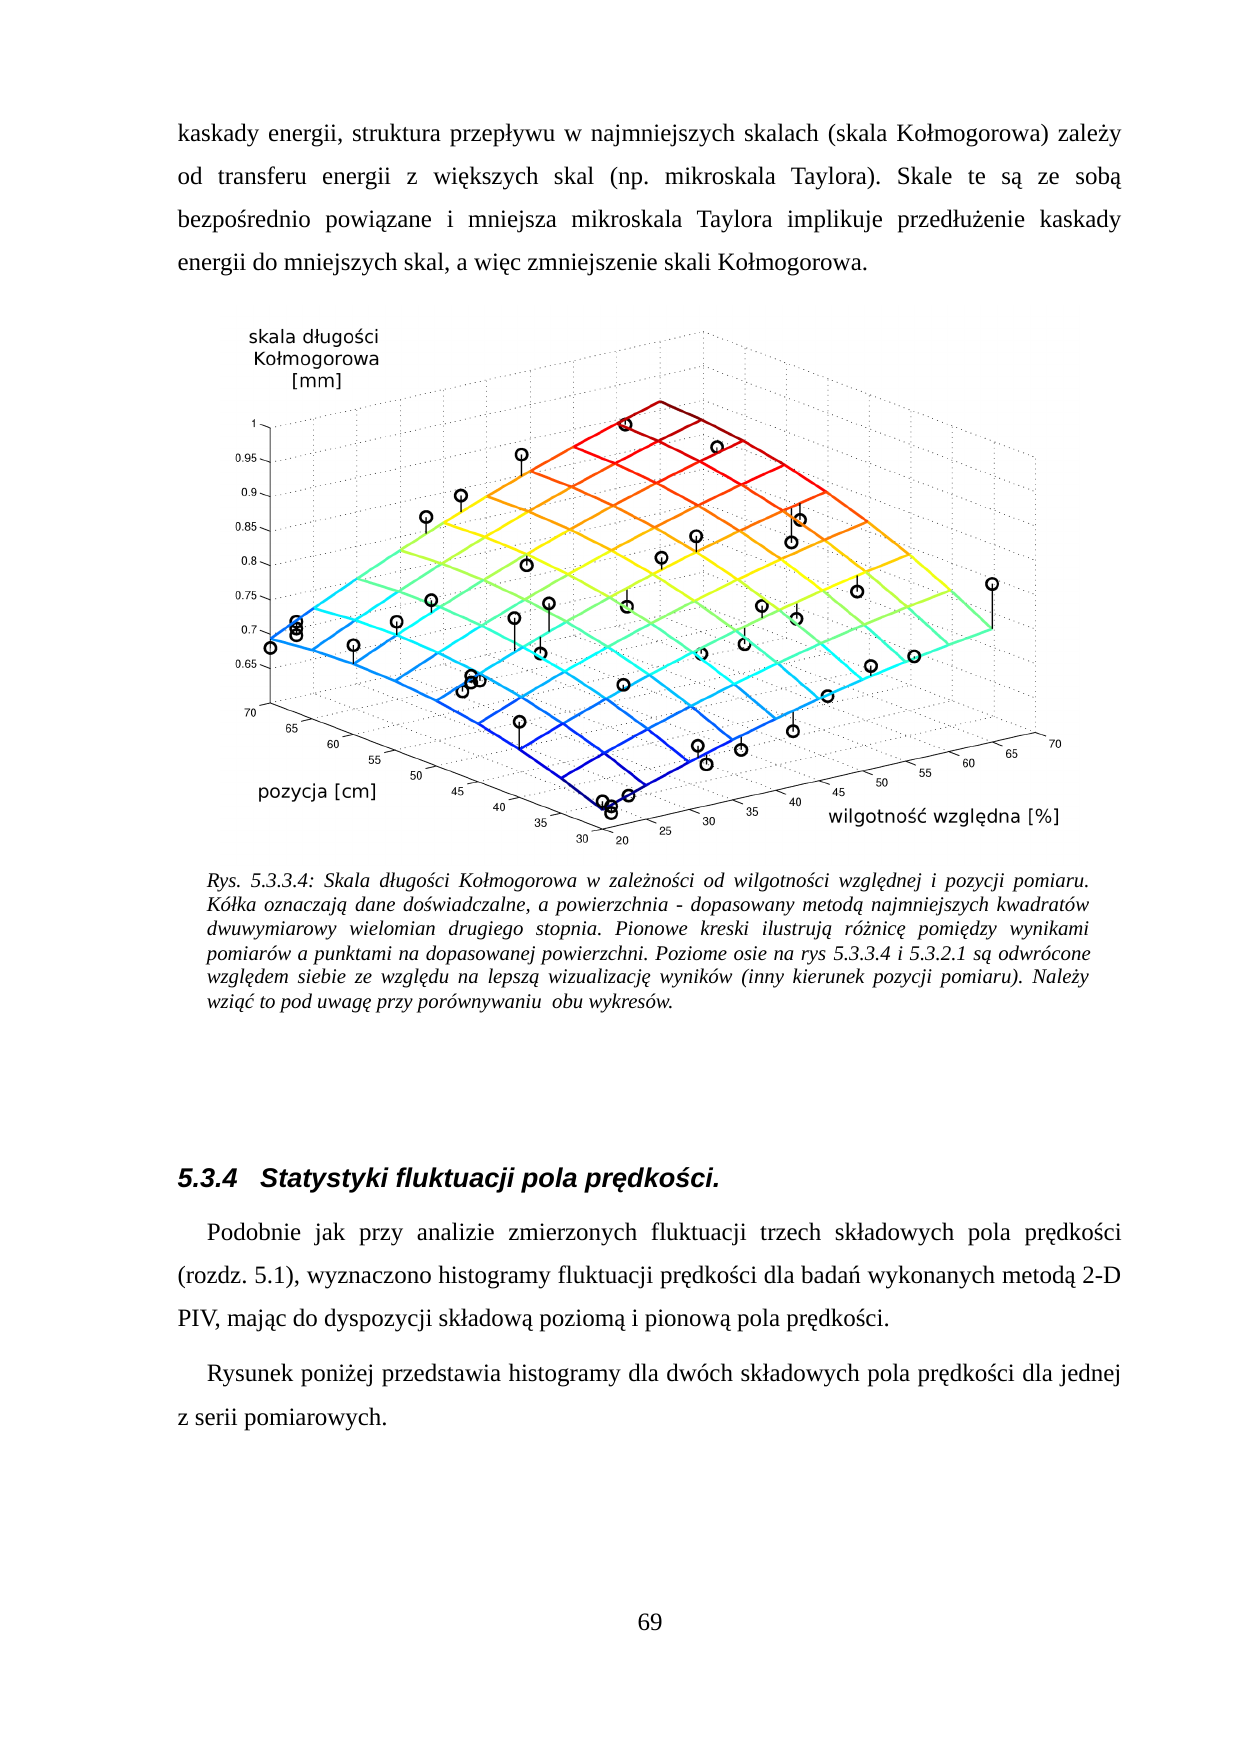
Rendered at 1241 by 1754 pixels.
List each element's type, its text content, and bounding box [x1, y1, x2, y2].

text kaskady energii, struktura przepływu w najmniejszych skalach (skala Kołmogorowa) zależy od transferu energii z większych skal (np. mikroskala Taylora). Skale te są ze sobą bezpośrednio powiązane i mniejsza mikroskala Taylora implikuje przedłużenie kaskady energii do mniejszych skal, a więc zmniejszenie skali Kołmogorowa. [177, 118, 1122, 276]
picture [220, 305, 1080, 866]
text Rysunek poniżej przedstawia histogramy dla dwóch składowych pola prędkości dla jednej z serii pomiarowych. [177, 1358, 1122, 1430]
text Rys. 5.3.3.4: Skala długości Kołmogorowa w zależności od wilgotności względnej i pozycji pomiaru. Kółka oznaczają dane doświadczalne, a powierzchnia - dopasowany metodą najmniejszych kwadratów dwuwymiarowy wielomian drugiego stopnia. Pionowe kreski ilustrują różnicę pomiędzy wynikami pomiarów a punktami na dopasowanej powierzchni. Poziome osie na rys 5.3.3.4 i 5.3.2.1 są odwrócone względem siebie ze względu na lepszą wizualizację wyników (inny kierunek pozycji pomiaru). Należy wziąć to pod uwagę przy porównywaniu obu wykresów. [207, 868, 1093, 1013]
text Podobnie jak przy analizie zmierzonych fluktuacji trzech składowych pola prędkości (rozdz. 5.1), wyznaczono histogramy fluktuacji prędkości dla badań wykonanych metodą 2-D PIV, mając do dyspozycji składową poziomą i pionową pola prędkości. [177, 1217, 1122, 1332]
subtitle Statystyki fluktuacji pola prędkości. [177, 1162, 1122, 1193]
